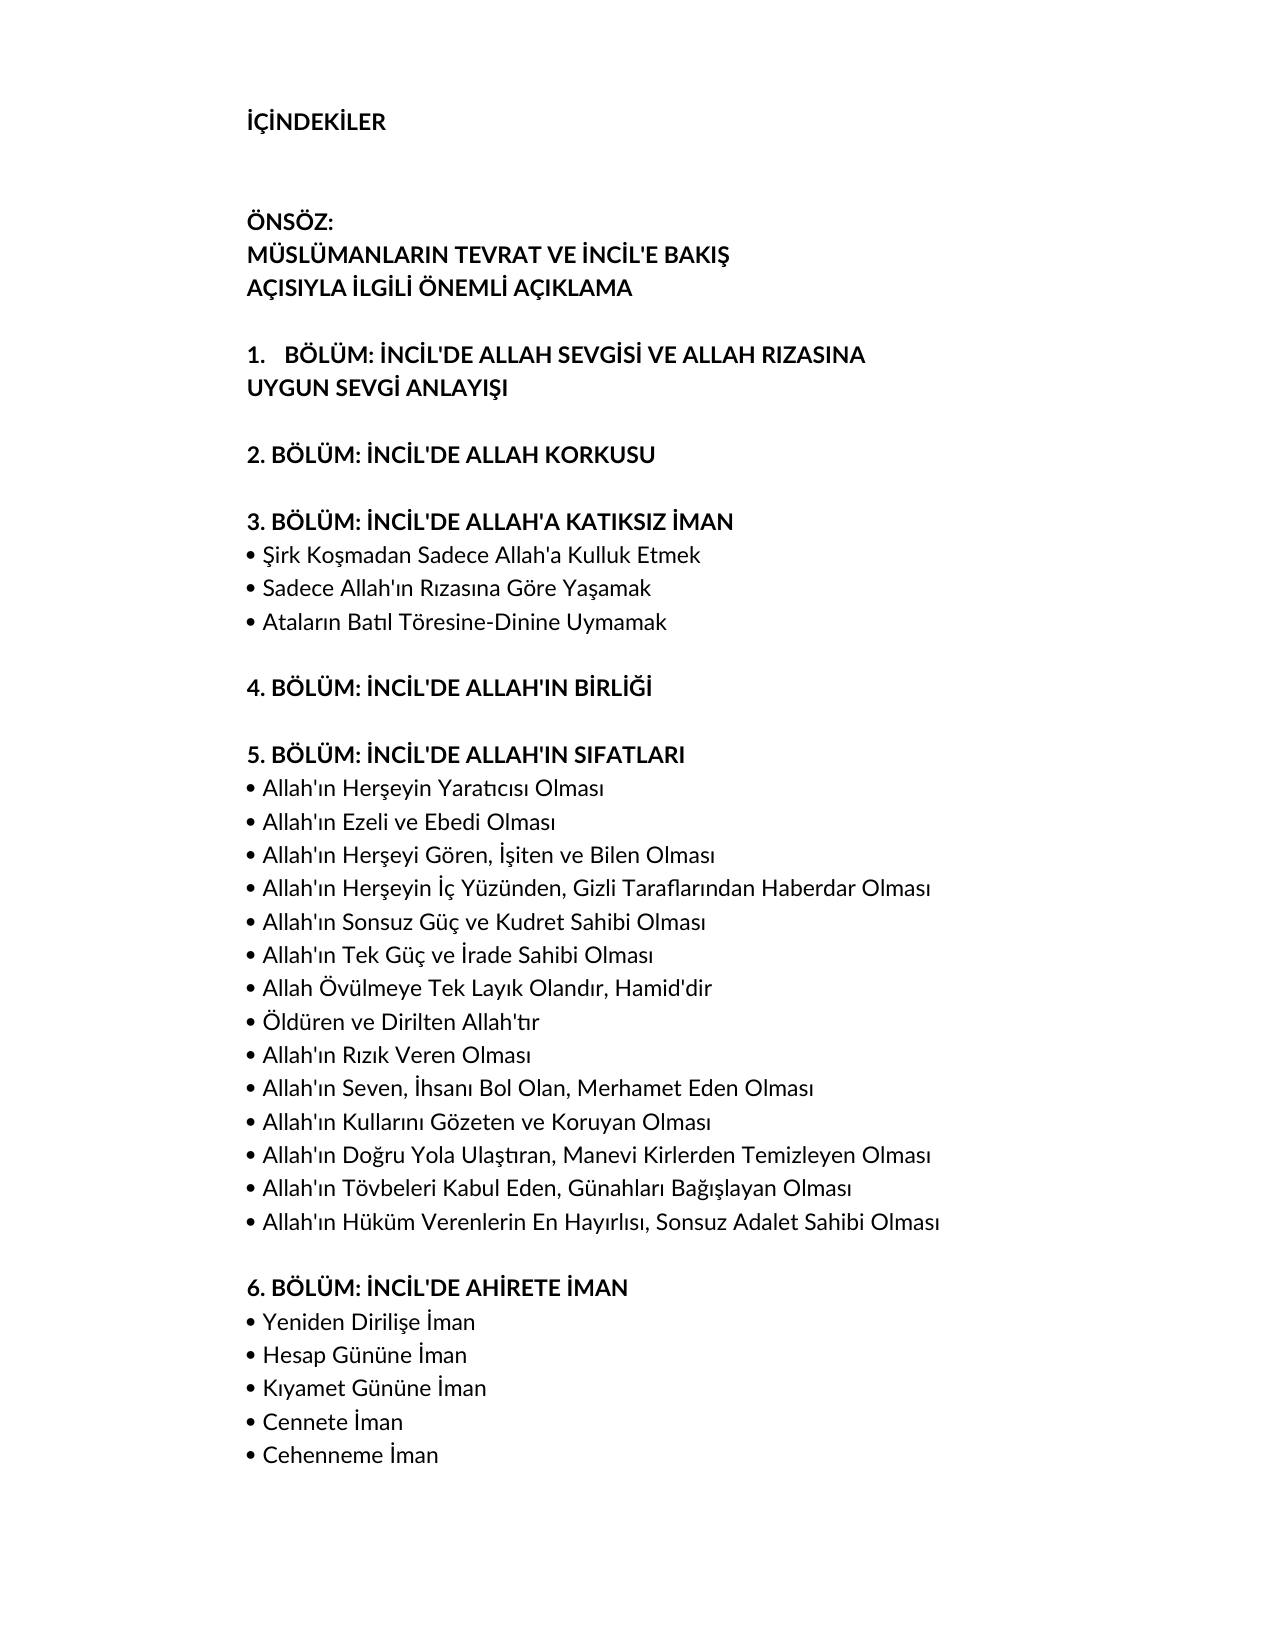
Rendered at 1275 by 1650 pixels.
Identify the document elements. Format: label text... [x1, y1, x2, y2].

text ÖNSÖZ: [187, 203, 1070, 237]
list Yeniden Dirilişe İman [187, 1303, 1070, 1337]
list Allah'ın Kullarını Gözeten ve Koruyan Olması [187, 1103, 1070, 1137]
text AÇISIYLA İLGİLİ ÖNEMLİ AÇIKLAMA [187, 270, 1070, 303]
list Allah'ın Doğru Yola Ulaştıran, Manevi Kirlerden Temizleyen Olması [187, 1137, 1070, 1170]
text 6. BÖLÜM: İNCİL'DE AHİRETE İMAN [187, 1270, 1070, 1303]
list Hesap Gününe İman [187, 1337, 1070, 1370]
text UYGUN SEVGİ ANLAYIŞI [247, 370, 1070, 403]
list Allah'ın Tövbeleri Kabul Eden, Günahları Bağışlayan Olması [187, 1170, 1070, 1203]
list Allah'ın Ezeli ve Ebedi Olması [187, 803, 1070, 837]
list Allah'ın Rızık Veren Olması [187, 1037, 1070, 1070]
list Allah'ın Tek Güç ve İrade Sahibi Olması [187, 937, 1070, 970]
list Sadece Allah'ın Rızasına Göre Yaşamak [187, 570, 1070, 603]
list Öldüren ve Dirilten Allah'tır [187, 1003, 1070, 1037]
list Allah'ın Herşeyi Gören, İşiten ve Bilen Olması [187, 837, 1070, 870]
list Allah'ın Sonsuz Güç ve Kudret Sahibi Olması [187, 903, 1070, 937]
text 4. BÖLÜM: İNCİL'DE ALLAH'IN BİRLİĞİ [187, 670, 1070, 703]
text 3. BÖLÜM: İNCİL'DE ALLAH'A KATIKSIZ İMAN [187, 503, 1070, 537]
list Cennete İman [187, 1403, 1070, 1437]
list Allah'ın Herşeyin Yaratıcısı Olması [187, 770, 1070, 803]
list Allah Övülmeye Tek Layık Olandır, Hamid'dir [187, 970, 1070, 1003]
list Kıyamet Gününe İman [187, 1370, 1070, 1403]
list Cehenneme İman [187, 1437, 1070, 1470]
text 2. BÖLÜM: İNCİL'DE ALLAH KORKUSU [187, 437, 1070, 470]
list Allah'ın Seven, İhsanı Bol Olan, Merhamet Eden Olması [187, 1070, 1070, 1103]
list Allah'ın Hüküm Verenlerin En Hayırlısı, Sonsuz Adalet Sahibi Olması [187, 1203, 1070, 1237]
list BÖLÜM: İNCİL'DE ALLAH SEVGİSİ VE ALLAH RIZASINA [247, 337, 1070, 370]
list Şirk Koşmadan Sadece Allah'a Kulluk Etmek [187, 537, 1070, 570]
subtitle İÇİNDEKİLER [187, 103, 1070, 137]
text MÜSLÜMANLARIN TEVRAT VE İNCİL'E BAKIŞ [187, 237, 1070, 270]
text 5. BÖLÜM: İNCİL'DE ALLAH'IN SIFATLARI [187, 737, 1070, 770]
list Allah'ın Herşeyin İç Yüzünden, Gizli Taraflarından Haberdar Olması [187, 870, 1070, 903]
list Ataların Batıl Töresine-Dinine Uymamak [187, 603, 1070, 637]
